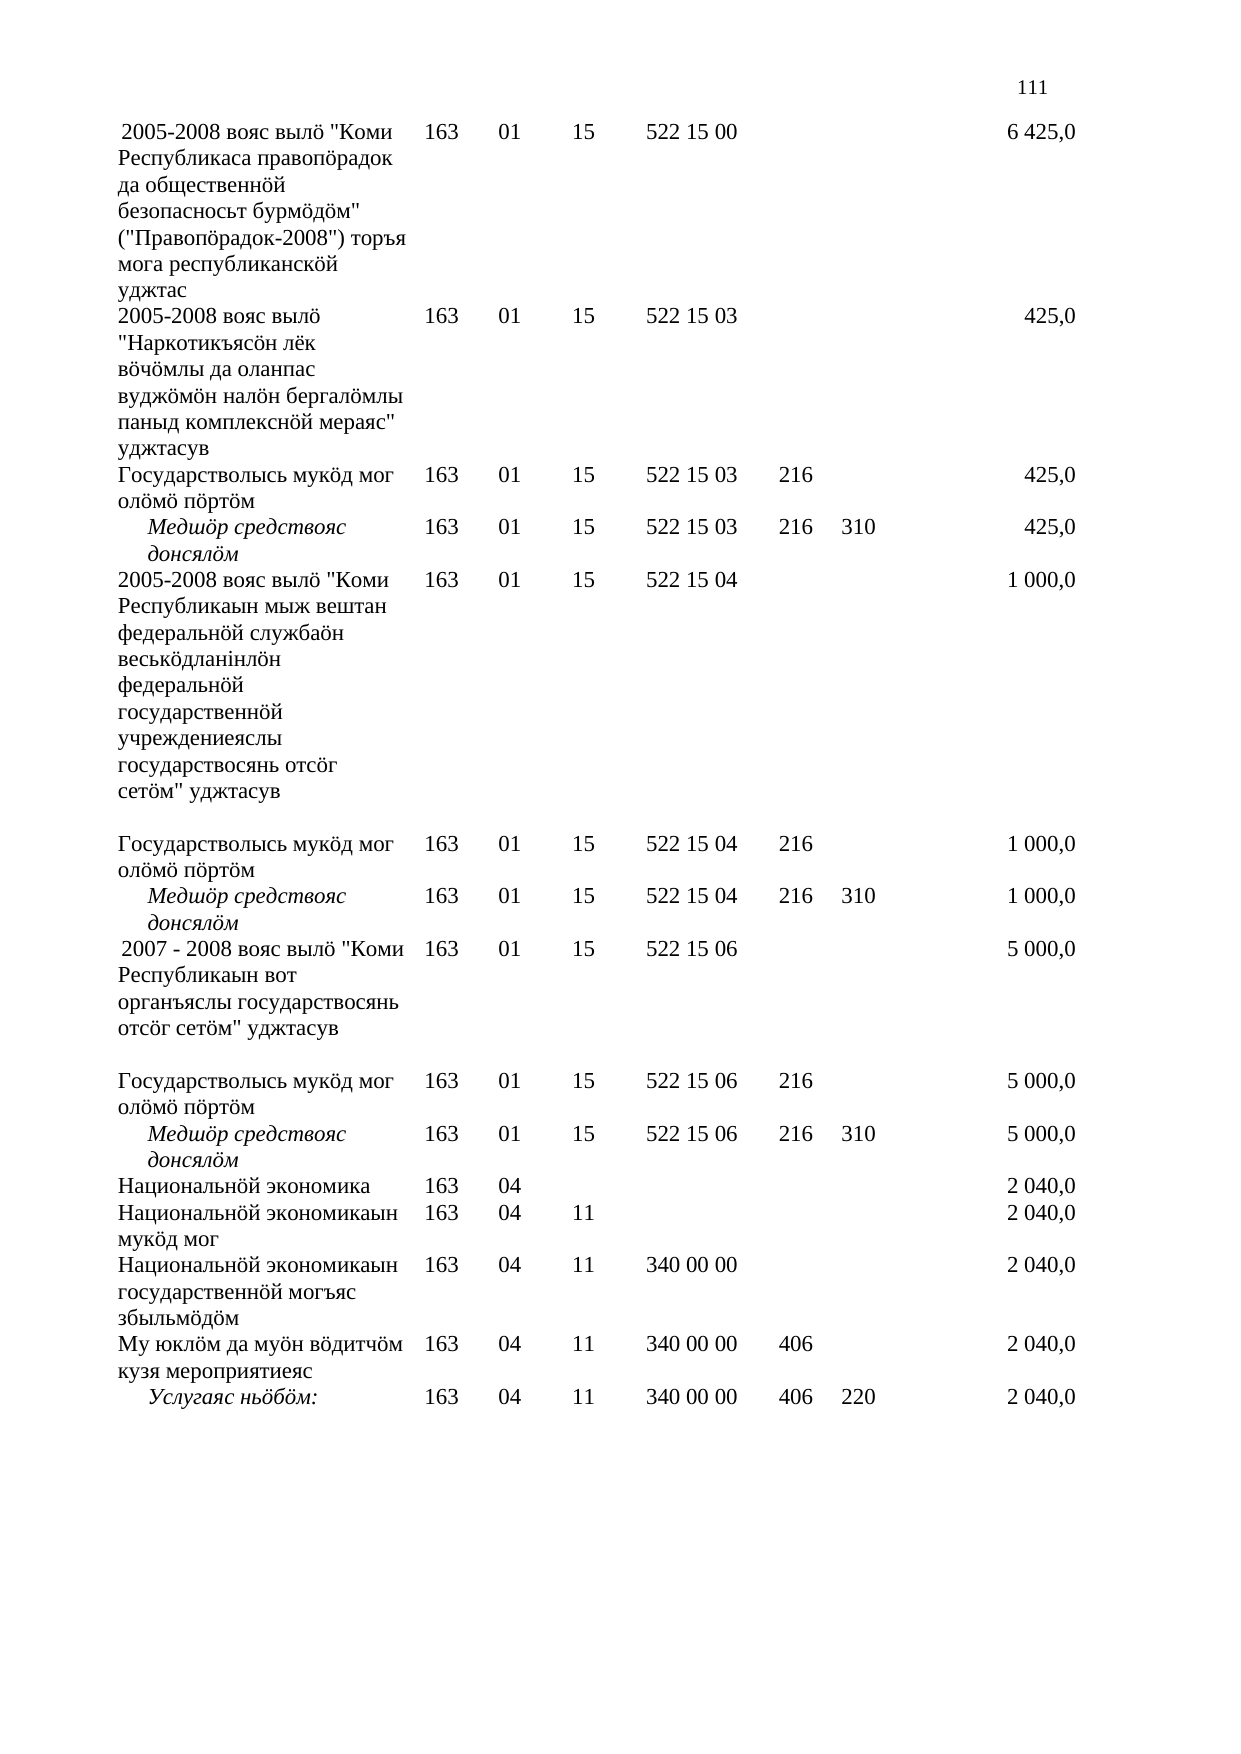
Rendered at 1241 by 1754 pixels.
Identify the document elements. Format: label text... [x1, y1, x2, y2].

table_cell 1 000,0 [906, 830, 1084, 882]
table_cell 01 [489, 303, 563, 461]
table_cell 5 000,0 [906, 1067, 1084, 1119]
table_cell [770, 303, 832, 461]
table_cell 163 [415, 461, 489, 513]
table_cell 01 [489, 1067, 563, 1119]
table_cell 216 [770, 1120, 832, 1172]
table_cell 340 00 00 [637, 1330, 770, 1383]
table_cell 310 [832, 514, 906, 566]
table_cell [832, 1199, 906, 1251]
table_cell Государстволысь мукöд мог олöмö пöртöм [109, 461, 415, 513]
table_cell Государстволысь мукöд мог олöмö пöртöм [109, 830, 415, 882]
table_cell 406 [770, 1330, 832, 1383]
table_cell 15 [563, 303, 637, 461]
table_cell 01 [489, 830, 563, 882]
table_cell 163 [415, 514, 489, 566]
table_cell Услугаяс ньöбöм: [109, 1383, 415, 1409]
table_cell 340 00 00 [637, 1251, 770, 1330]
table_cell 163 [415, 1383, 489, 1409]
table_cell [770, 118, 832, 303]
table_cell 01 [489, 1120, 563, 1172]
table_cell 163 [415, 303, 489, 461]
table_cell 01 [489, 935, 563, 1041]
table_cell 216 [770, 461, 832, 513]
table_cell 522 15 00 [637, 118, 770, 303]
table_cell 5 000,0 [906, 1120, 1084, 1172]
table_cell 522 15 06 [637, 1067, 770, 1119]
table_cell Медшöр средствояс донсялöм [109, 883, 415, 935]
table_cell 01 [489, 118, 563, 303]
table_cell [832, 118, 906, 303]
table_cell [563, 1041, 637, 1067]
table_cell 163 [415, 935, 489, 1041]
table_cell 163 [415, 118, 489, 303]
table_cell [832, 1330, 906, 1383]
table_cell 216 [770, 1067, 832, 1119]
table_cell 04 [489, 1330, 563, 1383]
table_cell 01 [489, 461, 563, 513]
table_cell 163 [415, 1251, 489, 1330]
table_cell Национальнöй экономикаын мукöд мог [109, 1199, 415, 1251]
table_cell Медшöр средствояс донсялöм [109, 514, 415, 566]
table_cell Медшöр средствояс донсялöм [109, 1120, 415, 1172]
table_cell 216 [770, 883, 832, 935]
table_cell [832, 1251, 906, 1330]
table_cell 216 [770, 830, 832, 882]
table_cell 522 15 04 [637, 830, 770, 882]
table_cell 163 [415, 1067, 489, 1119]
table_cell 15 [563, 1120, 637, 1172]
table_cell 15 [563, 118, 637, 303]
table_cell [489, 1041, 563, 1067]
table_cell 04 [489, 1251, 563, 1330]
table_cell 6 425,0 [906, 118, 1084, 303]
table_cell 2005-2008 вояс вылö "Наркотикъясöн лёк вöчöмлы да оланпас вуджöмöн налöн бергалöмлы паныд комплекснöй мераяс" уджтасув [109, 303, 415, 461]
table_cell 01 [489, 514, 563, 566]
table_cell 11 [563, 1383, 637, 1409]
table_cell 522 15 03 [637, 461, 770, 513]
table_cell 2005-2008 вояс вылö "Коми Республикаса правопöрадок да общественнöй безопасносьт бурмöдöм" ("Правопöрадок-2008") торъя мога республиканскöй уджтас [109, 118, 415, 303]
table_cell 310 [832, 1120, 906, 1172]
table_cell 2 040,0 [906, 1330, 1084, 1383]
table_cell 163 [415, 883, 489, 935]
table_cell 163 [415, 1120, 489, 1172]
table_cell 04 [489, 1172, 563, 1199]
table_cell Государстволысь мукöд мог олöмö пöртöм [109, 1067, 415, 1119]
table_cell 310 [832, 883, 906, 935]
table_cell [637, 1172, 770, 1199]
table_cell 425,0 [906, 461, 1084, 513]
table_cell 163 [415, 830, 489, 882]
table_cell 522 15 06 [637, 1120, 770, 1172]
table_cell 522 15 04 [637, 883, 770, 935]
table_cell Национальнöй экономикаын государственнöй могъяс збыльмöдöм [109, 1251, 415, 1330]
table_cell [770, 1199, 832, 1251]
table_cell 01 [489, 566, 563, 830]
table_cell [770, 1172, 832, 1199]
table_cell 2007 - 2008 вояс вылö "Коми Республикаын вот органъяслы государствосянь отсöг сетöм" уджтасув [109, 935, 415, 1041]
table_cell [770, 1041, 832, 1067]
table_cell 15 [563, 883, 637, 935]
table_cell 15 [563, 830, 637, 882]
table_cell [832, 566, 906, 830]
table_cell Национальнöй экономика [109, 1172, 415, 1199]
table_cell 2005-2008 вояс вылö "Коми Республикаын мыж вештан федеральнöй службаöн веськöдланiнлöн федеральнöй государственнöй учреждениеяслы государствосянь отсöг сетöм" уджтасув [109, 566, 415, 830]
table_cell 04 [489, 1199, 563, 1251]
table_cell 1 000,0 [906, 566, 1084, 830]
table_cell [770, 935, 832, 1041]
table_cell 1 000,0 [906, 883, 1084, 935]
table_cell 425,0 [906, 514, 1084, 566]
table_cell Му юклöм да муöн вöдитчöм кузя мероприятиеяс [109, 1330, 415, 1383]
table_cell [415, 1041, 489, 1067]
table_cell 15 [563, 514, 637, 566]
table_cell 11 [563, 1199, 637, 1251]
table_cell [906, 1041, 1084, 1067]
table_cell [832, 1172, 906, 1199]
table_cell [832, 935, 906, 1041]
table_cell [832, 303, 906, 461]
table_cell [770, 566, 832, 830]
table_cell 163 [415, 1199, 489, 1251]
table_cell [832, 1067, 906, 1119]
table_cell 11 [563, 1251, 637, 1330]
table_cell [770, 1251, 832, 1330]
table_cell 2 040,0 [906, 1251, 1084, 1330]
table_cell 15 [563, 935, 637, 1041]
table_cell 163 [415, 1172, 489, 1199]
table_cell 163 [415, 1330, 489, 1383]
table_cell 15 [563, 566, 637, 830]
table_cell 2 040,0 [906, 1172, 1084, 1199]
table_cell 522 15 04 [637, 566, 770, 830]
table_cell 216 [770, 514, 832, 566]
table_cell [637, 1041, 770, 1067]
table_cell 2 040,0 [906, 1383, 1084, 1409]
table_cell 522 15 03 [637, 303, 770, 461]
table_cell [832, 830, 906, 882]
table_cell 163 [415, 566, 489, 830]
table_cell [637, 1199, 770, 1251]
table_cell 04 [489, 1383, 563, 1409]
table_cell 522 15 06 [637, 935, 770, 1041]
table_cell [563, 1172, 637, 1199]
table_cell [109, 1041, 415, 1067]
table_cell [832, 461, 906, 513]
table_cell 406 [770, 1383, 832, 1409]
table_cell 425,0 [906, 303, 1084, 461]
table_cell 01 [489, 883, 563, 935]
table_cell 340 00 00 [637, 1383, 770, 1409]
table_cell 2 040,0 [906, 1199, 1084, 1251]
table_cell [832, 1041, 906, 1067]
table_cell 11 [563, 1330, 637, 1383]
table_cell 220 [832, 1383, 906, 1409]
table_cell 522 15 03 [637, 514, 770, 566]
table_cell 5 000,0 [906, 935, 1084, 1041]
table_cell 15 [563, 461, 637, 513]
table_cell 15 [563, 1067, 637, 1119]
